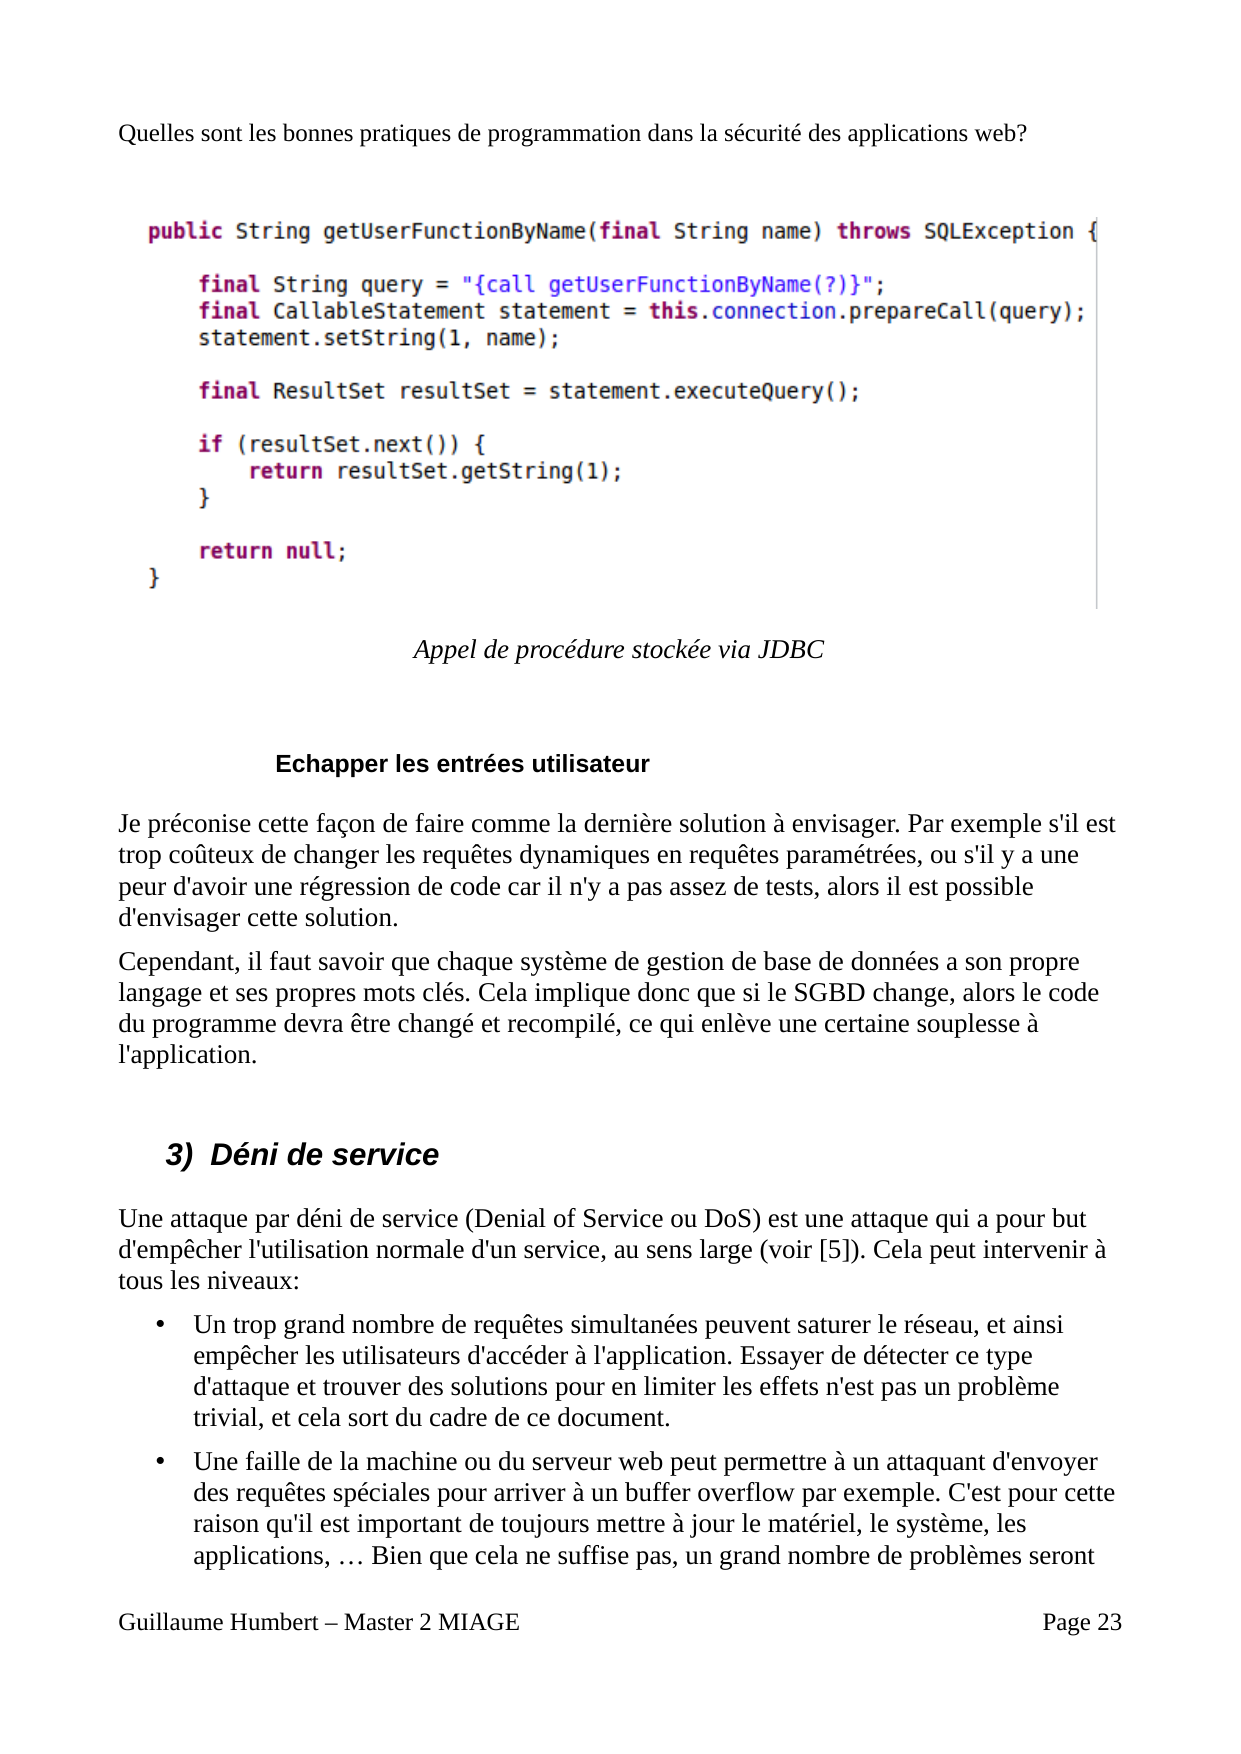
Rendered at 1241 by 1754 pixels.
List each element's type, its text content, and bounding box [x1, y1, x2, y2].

subtitle Echapper les entrées utilisateur [275, 749, 1122, 777]
text Je préconise cette façon de faire comme la dernière solution à envisager. Par exemple s'il est trop coûteux de changer les requêtes dynamiques en requêtes paramétrées, ou s'il y a une peur d'avoir une régression de code car il n'y a pas assez de tests, alors il est possible d'envisager cette solution. [118, 807, 1122, 932]
text Appel de procédure stockée via JDBC [118, 633, 1122, 664]
text Une attaque par déni de service (Denial of Service ou DoS) est une attaque qui a pour but d'empêcher l'utilisation normale d'un service, au sens large (voir [5]). Cela peut intervenir à tous les niveaux: [118, 1202, 1122, 1296]
subtitle Déni de service [165, 1136, 1122, 1172]
list Un trop grand nombre de requêtes simultanées peuvent saturer le réseau, et ainsi empêcher les utilisateurs d'accéder à l'application. Essayer de détecter ce type d'attaque et trouver des solutions pour en limiter les effets n'est pas un problème trivial, et cela sort du cadre de ce document. [156, 1308, 1122, 1433]
text Cependant, il faut savoir que chaque système de gestion de base de données a son propre langage et ses propres mots clés. Cela implique donc que si le SGBD change, alors le code du programme devra être changé et recompilé, ce qui enlève une certaine souplesse à l'application. [118, 944, 1122, 1069]
picture [142, 217, 1098, 609]
list Une faille de la machine ou du serveur web peut permettre à un attaquant d'envoyer des requêtes spéciales pour arriver à un buffer overflow par exemple. C'est pour cette raison qu'il est important de toujours mettre à jour le matériel, le système, les applications, … Bien que cela ne suffise pas, un grand nombre de problèmes seront [156, 1445, 1122, 1570]
